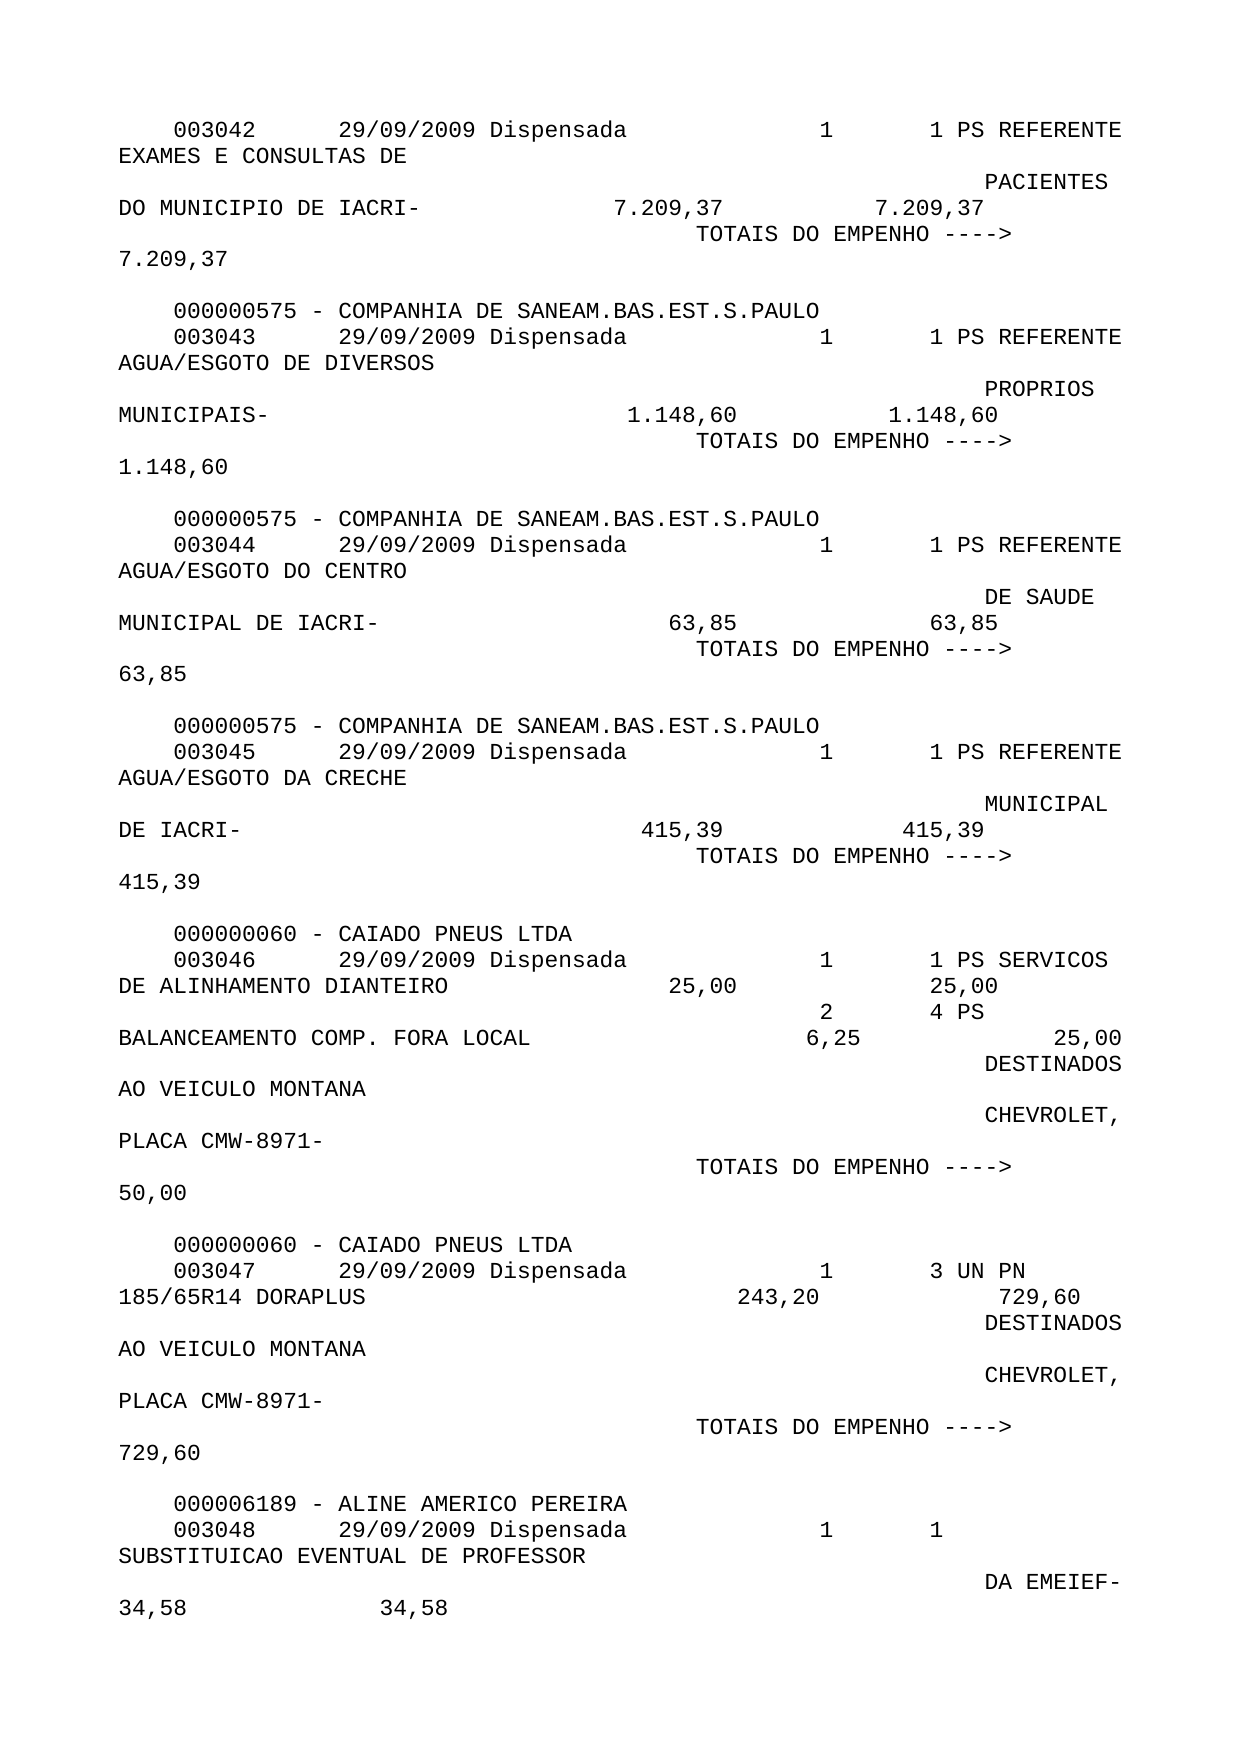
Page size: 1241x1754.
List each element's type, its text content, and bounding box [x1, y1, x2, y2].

text MUNICIPAL DE IACRI- 415,39 415,39 [118, 792, 1122, 844]
text 003042 29/09/2009 Dispensada 1 1 PS REFERENTE EXAMES E CONSULTAS DE [118, 118, 1122, 170]
text 003043 29/09/2009 Dispensada 1 1 PS REFERENTE AGUA/ESGOTO DE DIVERSOS [118, 326, 1122, 377]
text CHEVROLET, PLACA CMW-8971- [118, 1363, 1122, 1415]
text 000000575 - COMPANHIA DE SANEAM.BAS.EST.S.PAULO [118, 715, 1122, 741]
text TOTAIS DO EMPENHO ----> 63,85 [118, 637, 1122, 689]
text TOTAIS DO EMPENHO ----> 7.209,37 [118, 222, 1122, 274]
text PROPRIOS MUNICIPAIS- 1.148,60 1.148,60 [118, 377, 1122, 429]
text 2 4 PS BALANCEAMENTO COMP. FORA LOCAL 6,25 25,00 [118, 1000, 1122, 1052]
text CHEVROLET, PLACA CMW-8971- [118, 1104, 1122, 1156]
text DESTINADOS AO VEICULO MONTANA [118, 1052, 1122, 1104]
text DA EMEIEF- 34,58 34,58 [118, 1571, 1122, 1622]
text DESTINADOS AO VEICULO MONTANA [118, 1311, 1122, 1363]
text TOTAIS DO EMPENHO ----> 1.148,60 [118, 429, 1122, 481]
text TOTAIS DO EMPENHO ----> 50,00 [118, 1156, 1122, 1207]
text 000000060 - CAIADO PNEUS LTDA [118, 1233, 1122, 1259]
text 000006189 - ALINE AMERICO PEREIRA [118, 1493, 1122, 1519]
text TOTAIS DO EMPENHO ----> 729,60 [118, 1415, 1122, 1467]
text 003044 29/09/2009 Dispensada 1 1 PS REFERENTE AGUA/ESGOTO DO CENTRO [118, 533, 1122, 585]
text TOTAIS DO EMPENHO ----> 415,39 [118, 844, 1122, 896]
text 003048 29/09/2009 Dispensada 1 1 SUBSTITUICAO EVENTUAL DE PROFESSOR [118, 1519, 1122, 1571]
text PACIENTES DO MUNICIPIO DE IACRI- 7.209,37 7.209,37 [118, 170, 1122, 222]
text 000000575 - COMPANHIA DE SANEAM.BAS.EST.S.PAULO [118, 300, 1122, 326]
text 003047 29/09/2009 Dispensada 1 3 UN PN 185/65R14 DORAPLUS 243,20 729,60 [118, 1259, 1122, 1311]
text DE SAUDE MUNICIPAL DE IACRI- 63,85 63,85 [118, 585, 1122, 637]
text 000000060 - CAIADO PNEUS LTDA [118, 922, 1122, 948]
text 000000575 - COMPANHIA DE SANEAM.BAS.EST.S.PAULO [118, 507, 1122, 533]
text 003045 29/09/2009 Dispensada 1 1 PS REFERENTE AGUA/ESGOTO DA CRECHE [118, 741, 1122, 792]
text 003046 29/09/2009 Dispensada 1 1 PS SERVICOS DE ALINHAMENTO DIANTEIRO 25,00 25,00 [118, 948, 1122, 1000]
